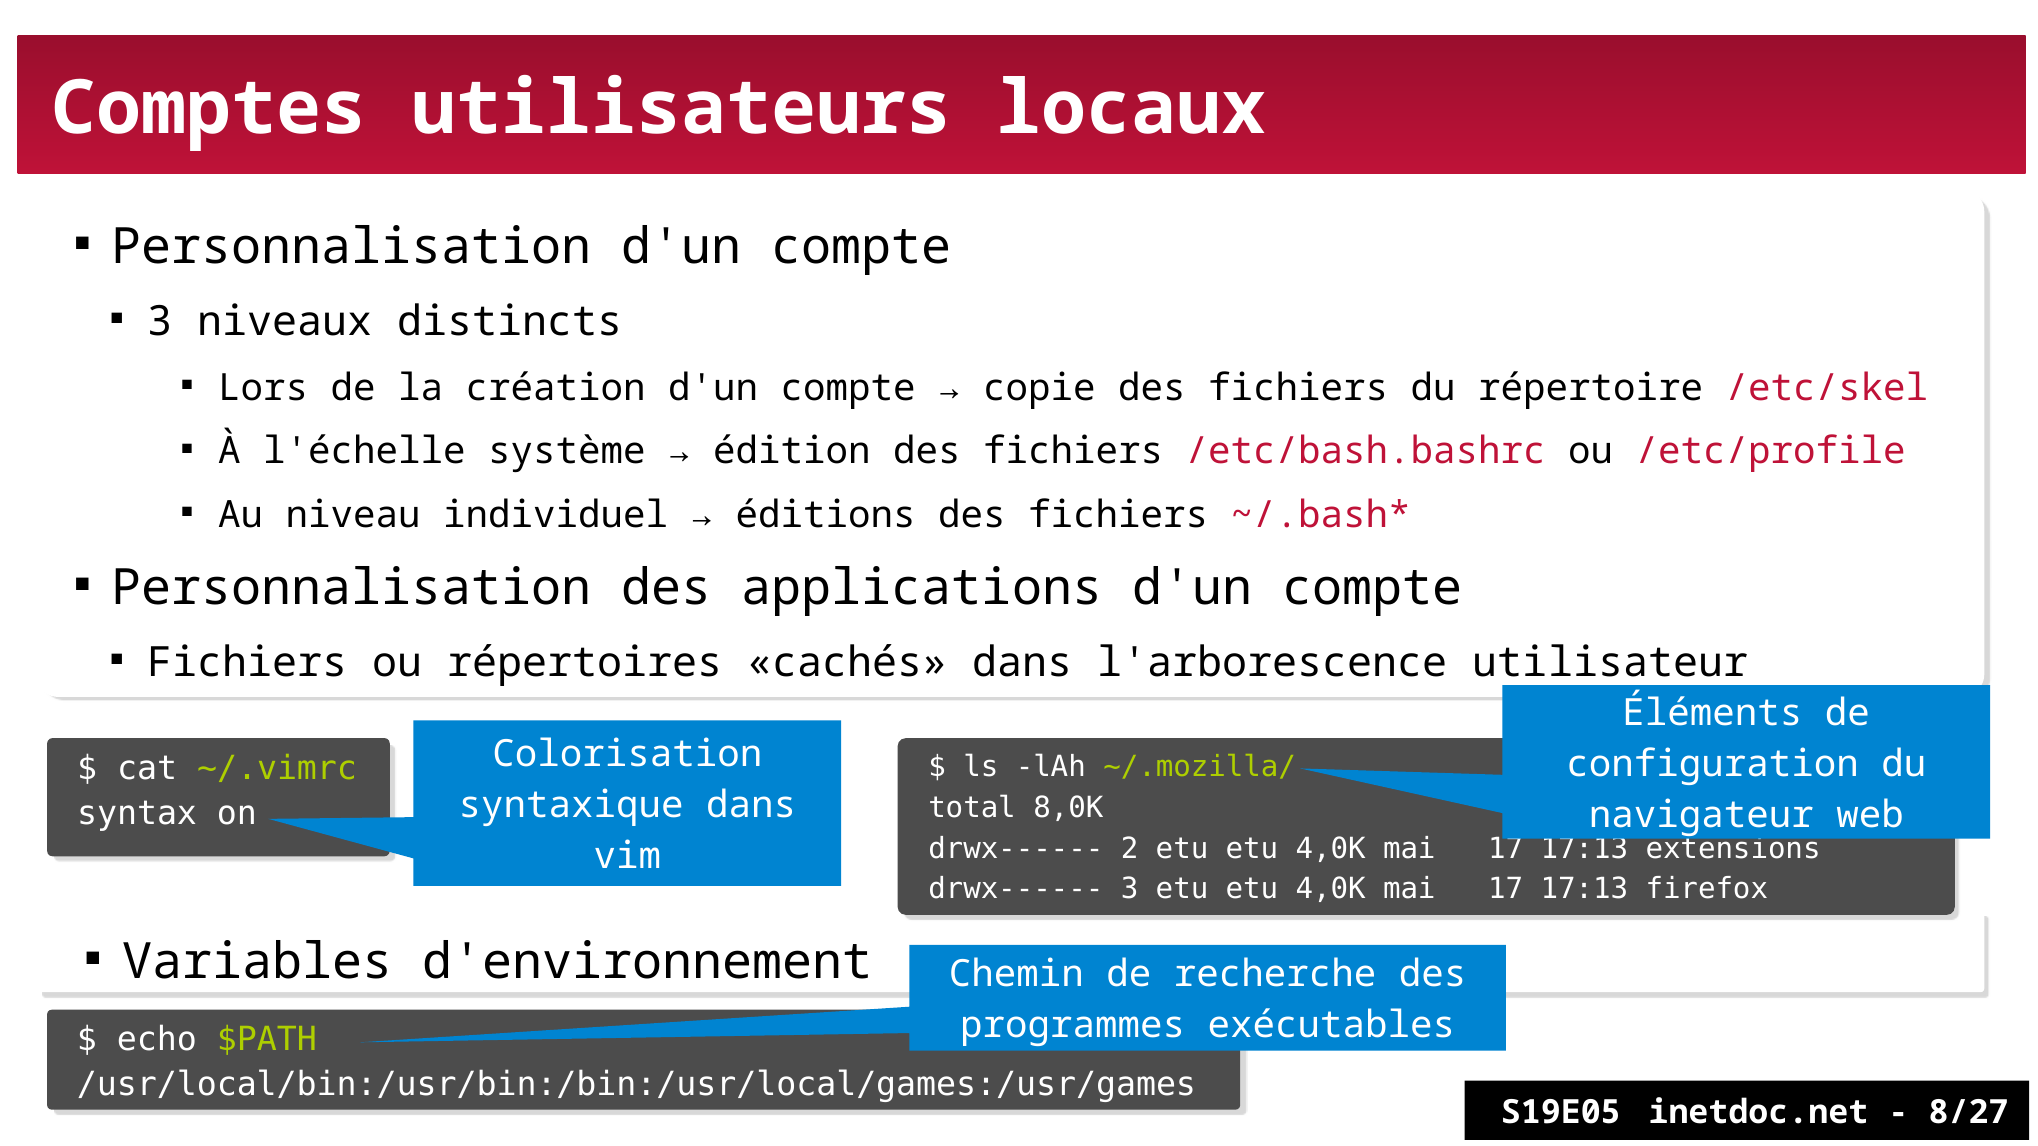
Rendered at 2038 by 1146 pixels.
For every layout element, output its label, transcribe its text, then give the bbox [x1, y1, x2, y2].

text_box $ ls -lAh ~/.mozilla/ total 8,0K drwx------ 2 etu etu 4,0K mai 17 17:13 extensions drwx------ 3 etu etu 4,0K mai 17 17:13 firefox [897, 738, 1955, 915]
text_box $ echo $PATH /usr/local/bin:/usr/bin:/bin:/usr/local/games:/usr/games [47, 1009, 1241, 1110]
text_box Colorisation syntaxique dans vim [268, 720, 842, 886]
text_box Comptes utilisateurs locaux [17, 35, 2026, 174]
text_box Variables d'environnement [35, 909, 1985, 993]
text_box Éléments de configuration du navigateur web [1300, 685, 1991, 839]
text_box Personnalisation d'un compte 3 niveaux distincts Lors de la création d'un compte → copie des fichiers du répertoire /etc/skel À l'échelle système → édition des fichiers /etc/bash.bashrc ou /etc/profile Au niveau individuel → éditions des fichiers ~/.bash* Personnalisation des applications d'un compte Fichiers ou répertoires «cachés» dans l'arborescence utilisateur [35, 188, 1985, 697]
text_box Chemin de recherche des programmes exécutables [359, 944, 1506, 1051]
text_box $ cat ~/.vimrc syntax on [47, 738, 390, 857]
text_box S19E05 inetdoc.net - <numéro>/27 [1464, 1080, 2030, 1140]
